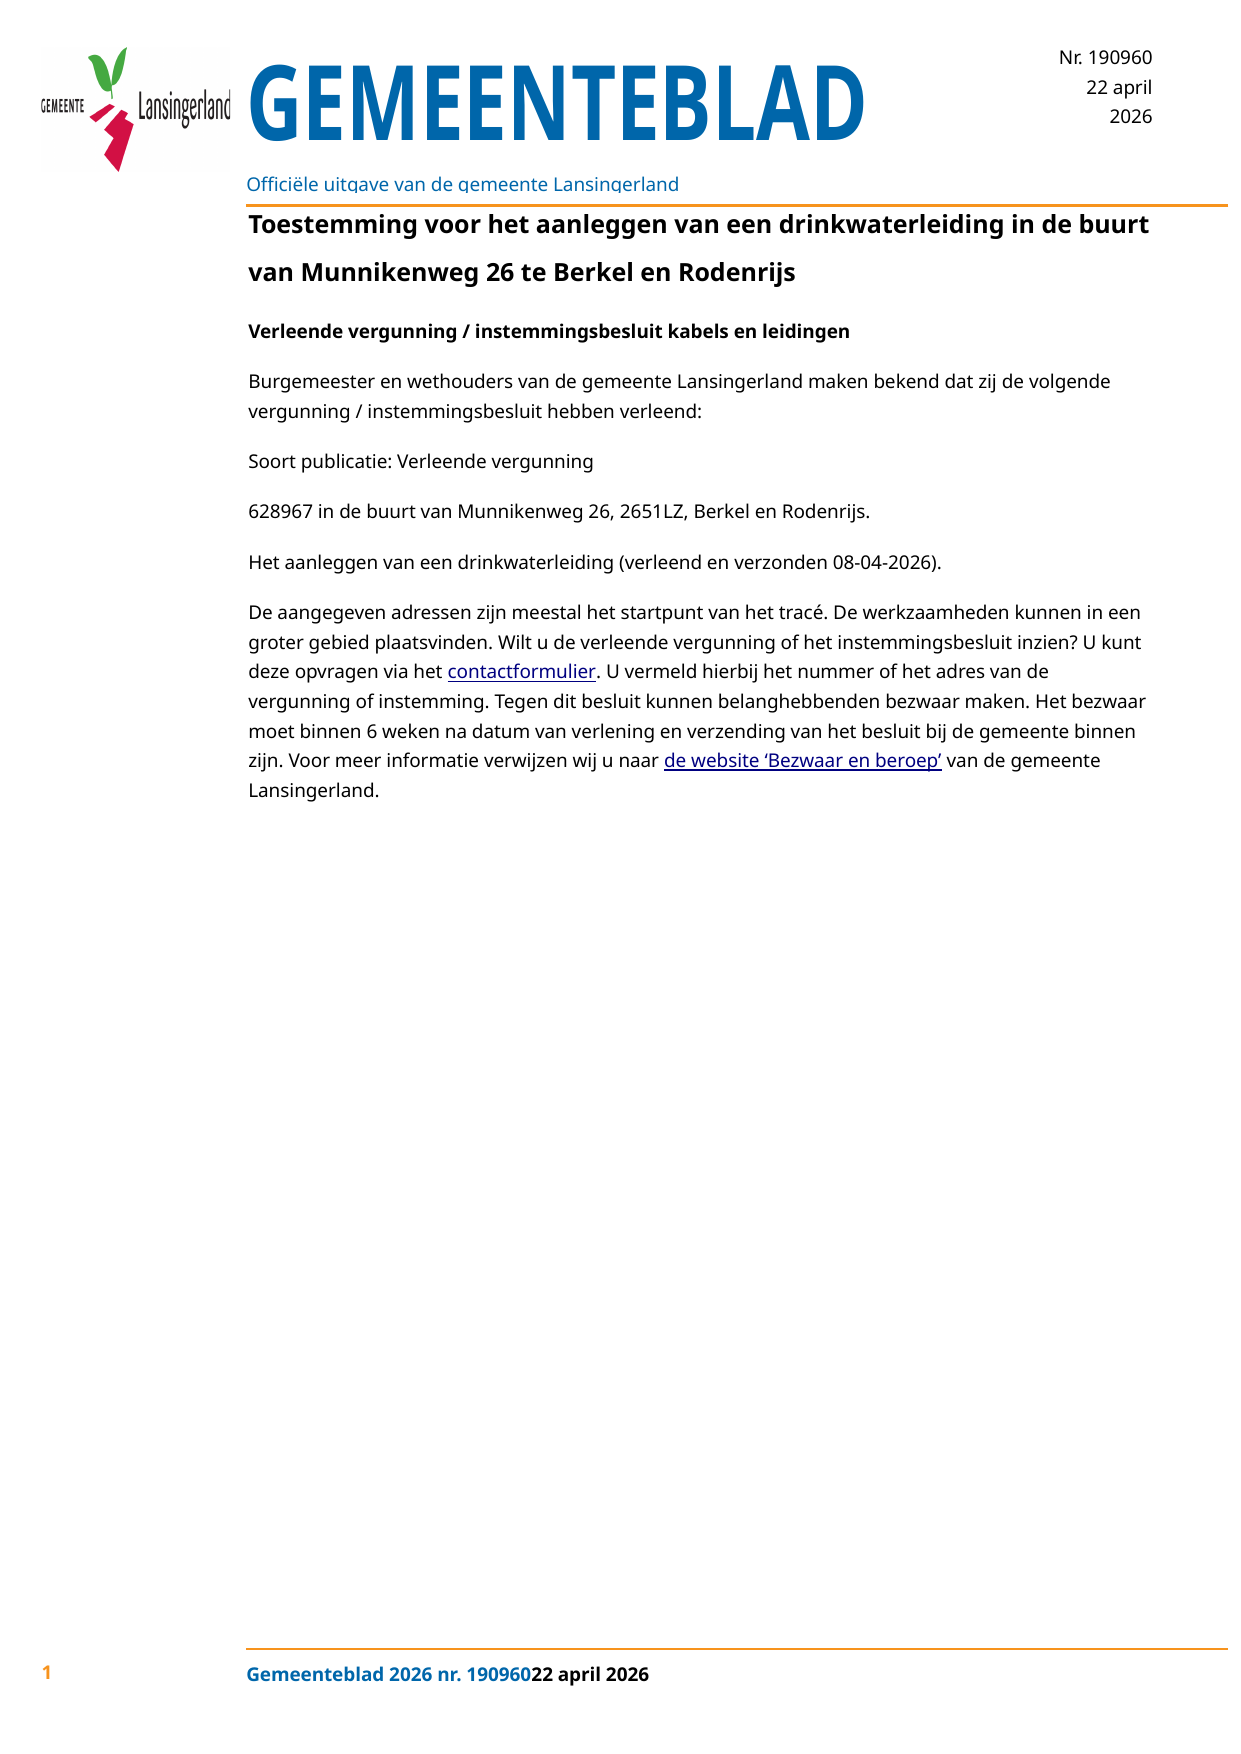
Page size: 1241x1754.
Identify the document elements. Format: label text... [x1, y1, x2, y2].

text Toestemming voor het aanleggen van een drinkwaterleiding in de buurt van Munnikenweg 26 te Berkel en Rodenrijs [248, 207, 1152, 288]
text 628967 in de buurt van Munnikenweg 26, 2651LZ, Berkel en Rodenrijs. [248, 499, 1152, 524]
text Het aanleggen van een drinkwaterleiding (verleend en verzonden 08-04-2026). [248, 549, 1152, 575]
text Verleende vergunning / instemmingsbesluit kabels en leidingen [248, 318, 1152, 344]
text Soort publicatie: Verleende vergunning [248, 448, 1152, 474]
picture [41, 47, 231, 172]
text Burgemeester en wethouders van de gemeente Lansingerland maken bekend dat zij de volgende vergunning / instemmingsbesluit hebben verleend: [248, 368, 1152, 424]
text De aangegeven adressen zijn meestal het startpunt van het tracé. De werkzaamheden kunnen in een groter gebied plaatsvinden. Wilt u de verleende vergunning of het instemmingsbesluit inzien? U kunt deze opvragen via het contactformulier. U vermeld hierbij het nummer of het adres van de vergunning of instemming. Tegen dit besluit kunnen belanghebbenden bezwaar maken. Het bezwaar moet binnen 6 weken na datum van verlening en verzending van het besluit bij de gemeente binnen zijn. Voor meer informatie verwijzen wij u naar de website ‘Bezwaar en beroep’ van de gemeente Lansingerland. [248, 599, 1152, 803]
